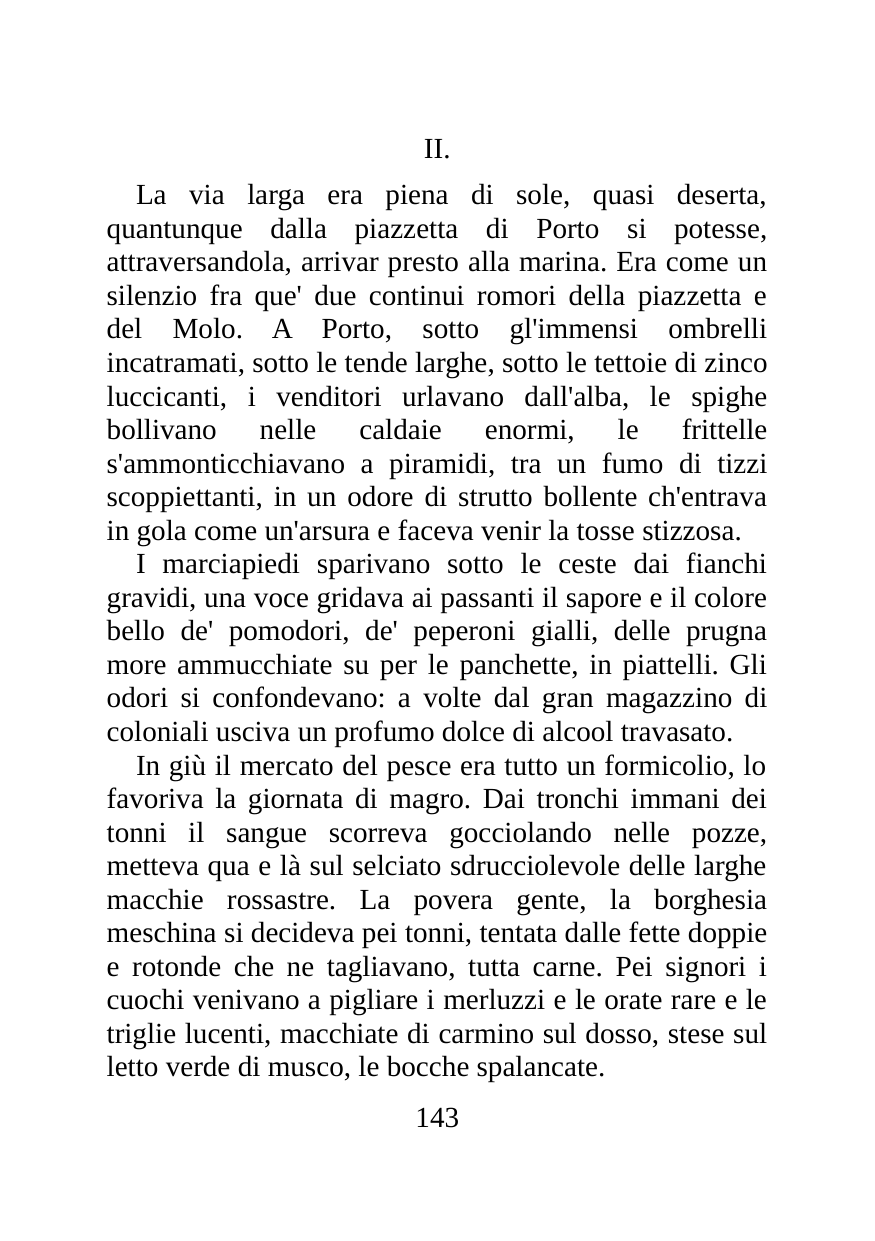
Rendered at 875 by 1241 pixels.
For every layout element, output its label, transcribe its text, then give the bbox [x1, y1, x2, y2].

text I marciapiedi sparivano sotto le ceste dai fianchi gravidi, una voce gridava ai passanti il sapore e il colore bello de' pomodori, de' peperoni gialli, delle prugna more ammucchiate su per le panchette, in piattelli. Gli odori si confondevano: a volte dal gran magazzino di coloniali usciva un profumo dolce di alcool travasato. [106, 546, 768, 748]
text La via larga era piena di sole, quasi deserta, quantunque dalla piazzetta di Porto si potesse, attraversandola, arrivar presto alla marina. Era come un silenzio fra que' due continui romori della piazzetta e del Molo. A Porto, sotto gl'immensi ombrelli incatramati, sotto le tende larghe, sotto le tettoie di zinco luccicanti, i venditori urlavano dall'alba, le spighe bollivano nelle caldaie enormi, le frittelle s'ammonticchiavano a piramidi, tra un fumo di tizzi scoppiettanti, in un odore di strutto bollente ch'entrava in gola come un'arsura e faceva venir la tosse stizzosa. [106, 177, 768, 546]
text In giù il mercato del pesce era tutto un formicolio, lo favoriva la giornata di magro. Dai tronchi immani dei tonni il sangue scorreva gocciolando nelle pozze, metteva qua e là sul selciato sdrucciolevole delle larghe macchie rossastre. La povera gente, la borghesia meschina si decideva pei tonni, tentata dalle fette doppie e rotonde che ne tagliavano, tutta carne. Pei signori i cuochi venivano a pigliare i merluzzi e le orate rare e le triglie lucenti, macchiate di carmino sul dosso, stese sul letto verde di musco, le bocche spalancate. [106, 748, 768, 1083]
subtitle II. [106, 131, 768, 165]
